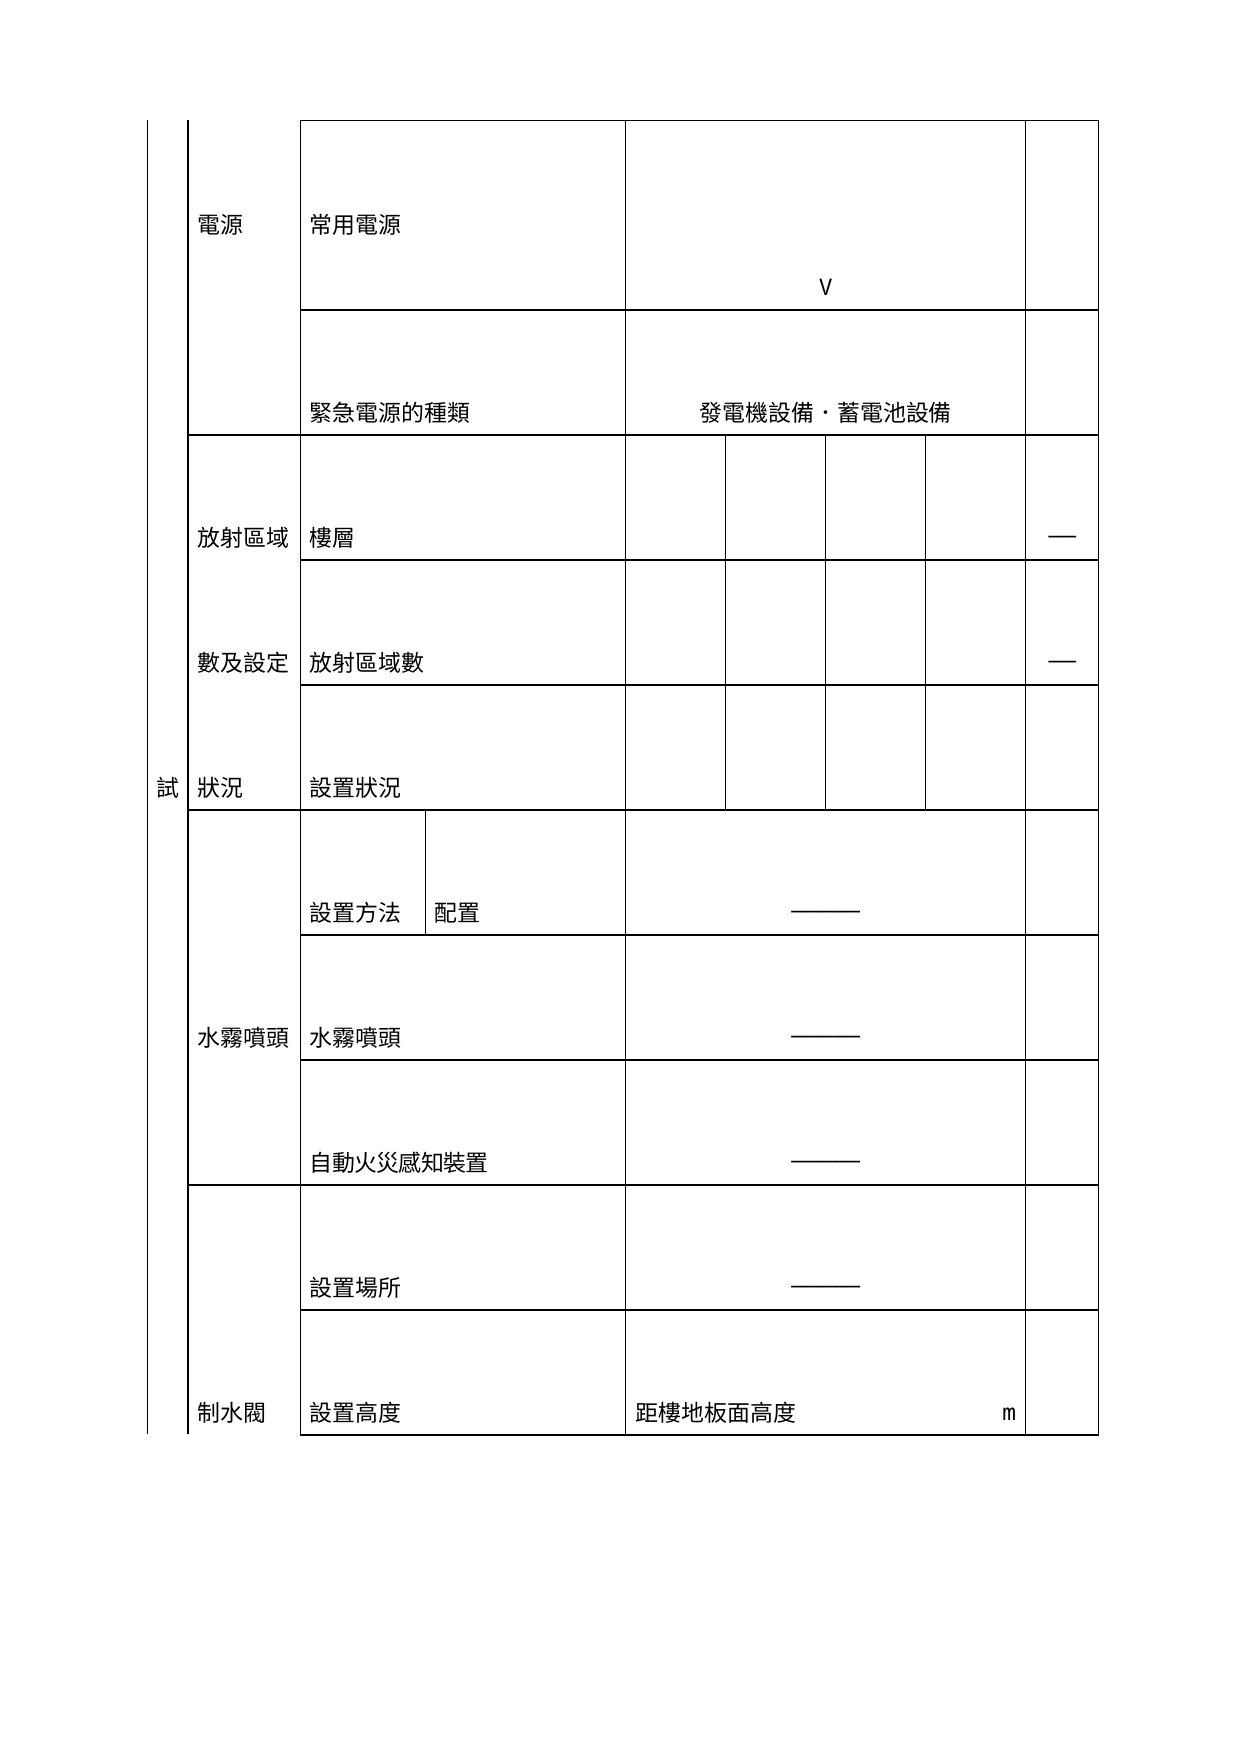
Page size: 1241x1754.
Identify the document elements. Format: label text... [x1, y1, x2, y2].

table_cell [1026, 936, 1098, 1059]
table_cell [826, 436, 925, 559]
table_cell [148, 934, 187, 1059]
table_cell [826, 686, 925, 809]
table_cell [626, 686, 725, 809]
table_cell 設置場所 [301, 1186, 625, 1309]
table_cell [148, 809, 187, 934]
table_cell 水霧噴頭 [301, 936, 625, 1059]
table_cell ── [1026, 561, 1098, 684]
table_cell [148, 559, 187, 684]
table_cell 發電機設備．蓄電池設備 [626, 311, 1025, 434]
table_cell [926, 686, 1025, 809]
table_cell [1026, 1061, 1098, 1184]
table_cell 試 [148, 684, 187, 809]
table_cell [148, 120, 187, 309]
table_cell [1026, 121, 1098, 309]
table_cell [148, 434, 187, 559]
table_cell 放射區域數 [301, 561, 625, 684]
table_cell [148, 309, 187, 434]
table_cell 設置狀況 [301, 686, 625, 809]
table_cell 自動火災感知裝置 [301, 1061, 625, 1184]
table_cell [1026, 811, 1098, 934]
table_cell 設置高度 [301, 1311, 625, 1434]
table_cell [1026, 686, 1098, 809]
table_cell [148, 1059, 187, 1184]
table_cell [926, 436, 1025, 559]
table_cell ───── [626, 936, 1025, 1059]
table_cell [726, 436, 825, 559]
table_cell 距樓地板面高度 m [626, 1311, 1025, 1434]
table_cell [626, 436, 725, 559]
table_cell 配置 [426, 811, 625, 934]
table_cell 常用電源 [301, 121, 625, 309]
table_cell [148, 1184, 187, 1309]
table_cell 狀況 [189, 684, 300, 809]
table_cell 設置方法 [301, 811, 425, 934]
table_cell [826, 561, 925, 684]
table_cell V [626, 121, 1025, 309]
table_cell 數及設定 [189, 559, 300, 684]
table_cell ───── [626, 1061, 1025, 1184]
table_cell [189, 1059, 300, 1184]
table_cell [189, 1186, 226, 1309]
table_cell [926, 561, 1025, 684]
table_cell [148, 1309, 187, 1434]
table_cell ── [1026, 436, 1098, 559]
table_cell 緊急電源的種類 [301, 311, 625, 434]
table_cell [726, 686, 825, 809]
table_cell 放射區域 [189, 436, 300, 559]
table_cell ───── [626, 1186, 1025, 1309]
table_cell 水霧噴頭 [189, 934, 300, 1059]
table_cell [189, 811, 300, 934]
table_cell [1026, 1311, 1098, 1434]
table_cell [626, 561, 725, 684]
table_cell [1026, 311, 1098, 434]
table_cell [226, 1186, 300, 1309]
table_cell ───── [626, 811, 1025, 934]
table_cell 制水閥 [189, 1309, 300, 1434]
table_cell [726, 561, 825, 684]
table_cell 樓層 [301, 436, 625, 559]
table_cell [1026, 1186, 1098, 1309]
table_cell 電源 [189, 120, 300, 434]
